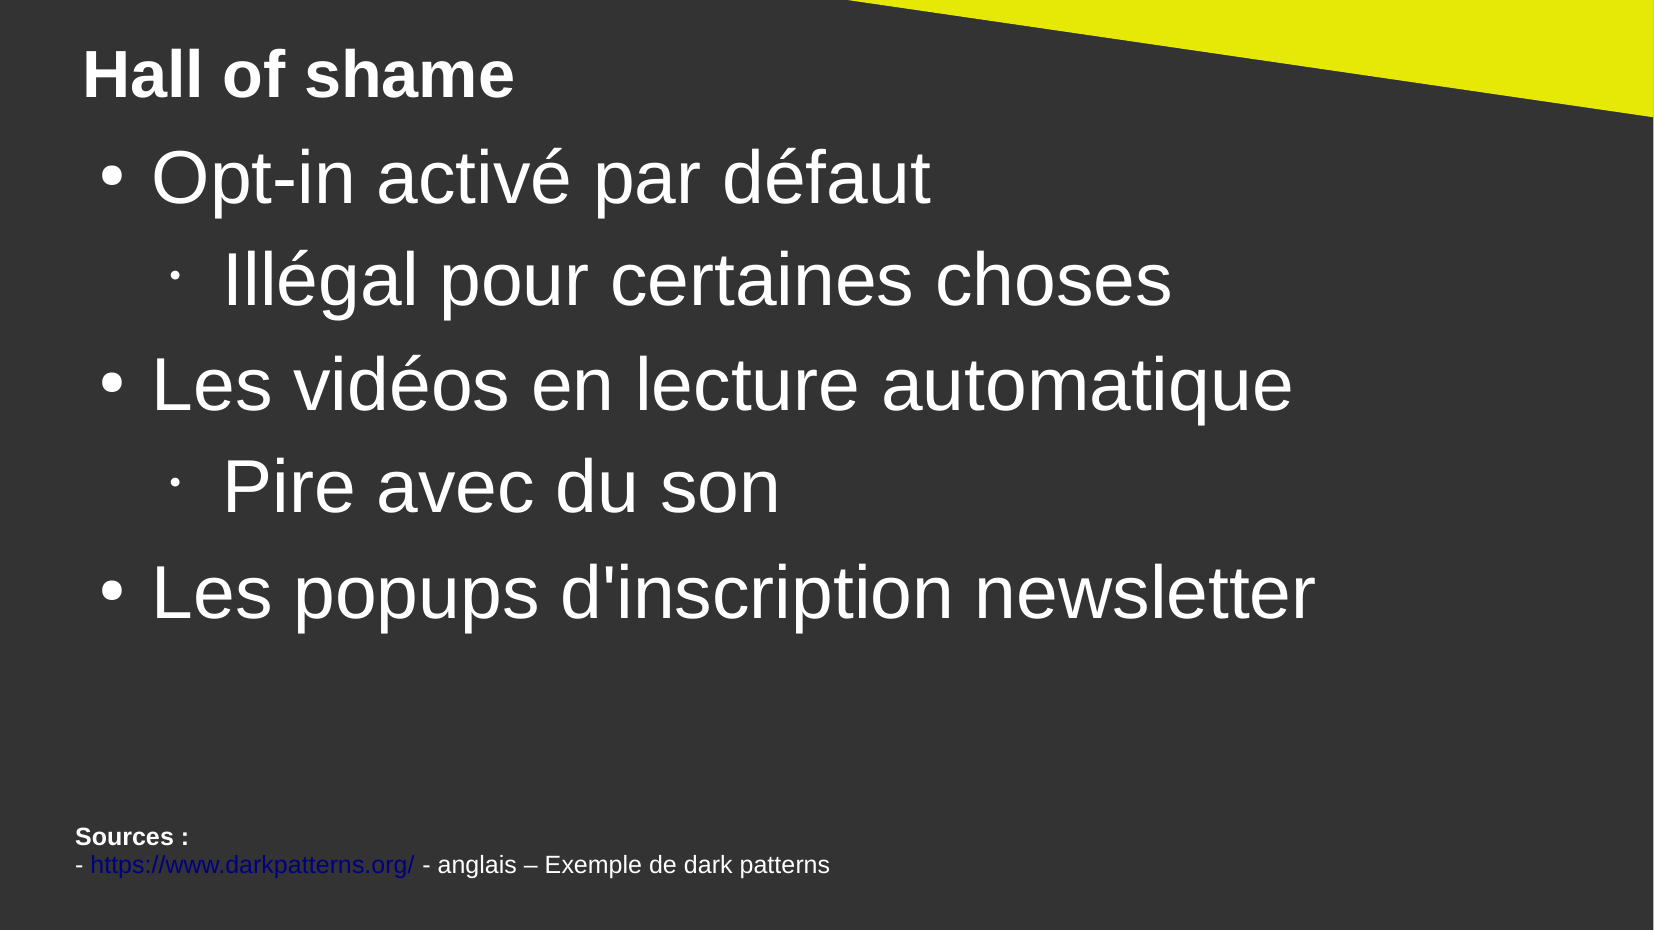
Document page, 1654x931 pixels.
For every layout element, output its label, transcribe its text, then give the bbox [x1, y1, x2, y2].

text_box [847, 0, 1654, 118]
text_box Sources : - https://www.darkpatterns.org/ - anglais – Exemple de dark patterns [60, 815, 1546, 898]
list Opt-in activé par défaut Illégal pour certaines choses Les vidéos en lecture automatique Pire avec du son Les popups d'inscription newsletter [80, 135, 1620, 709]
title Hall of shame [82, 37, 1571, 114]
